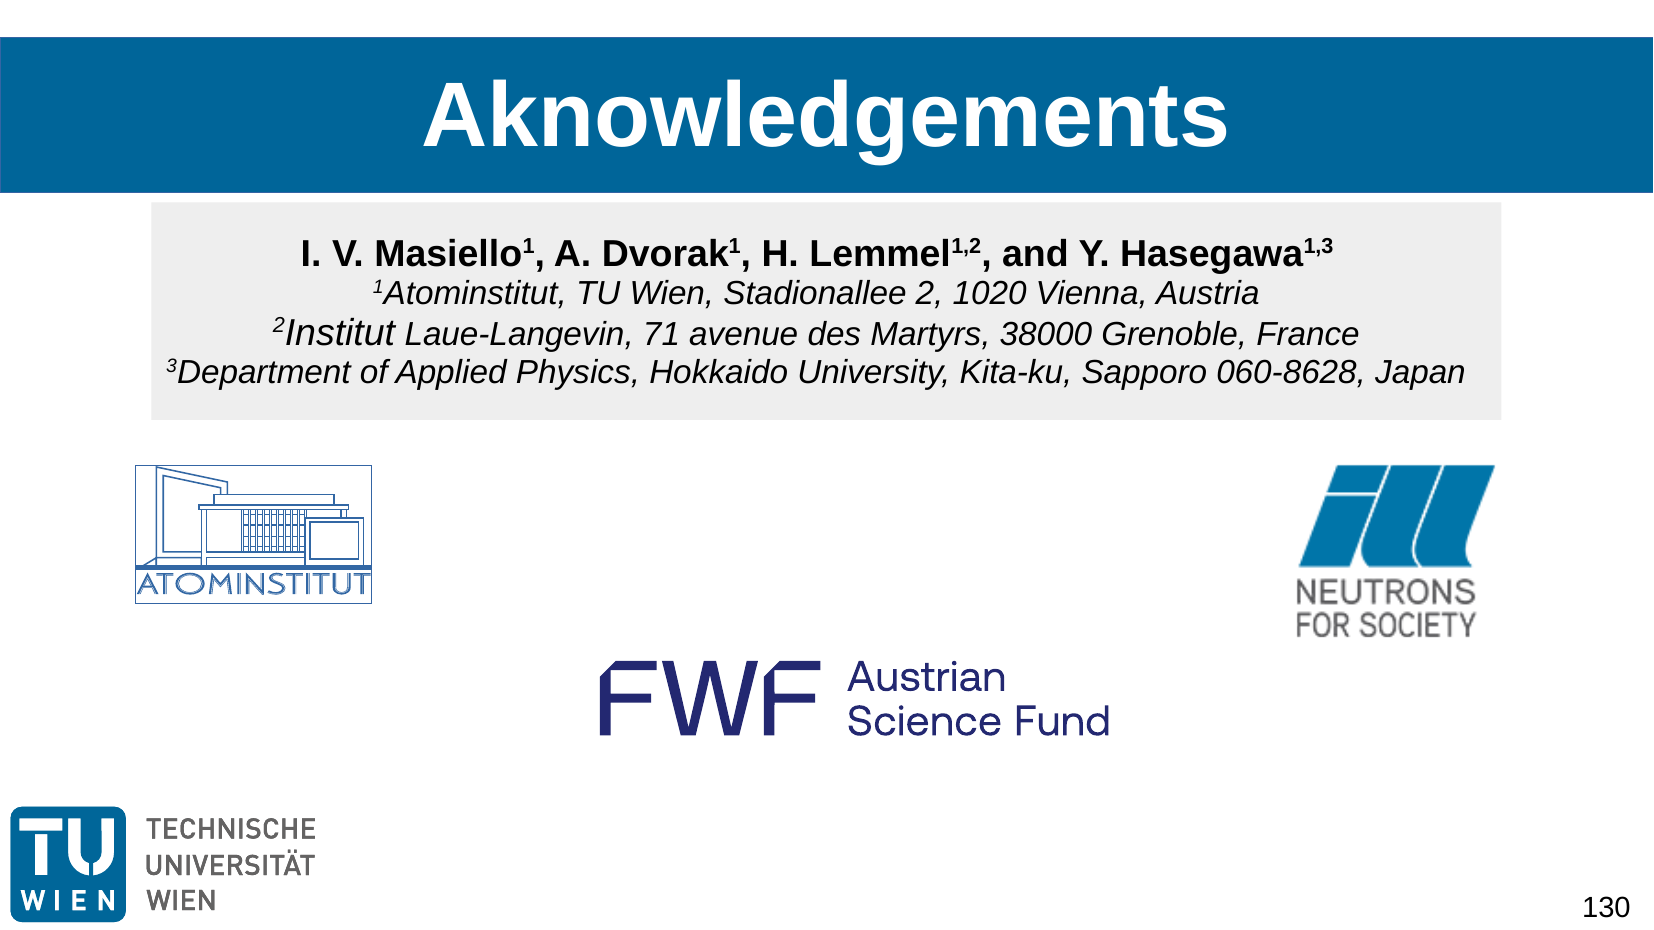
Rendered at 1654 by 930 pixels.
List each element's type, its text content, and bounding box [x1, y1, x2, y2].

title Aknowledgements [0, 37, 1653, 193]
picture [540, 600, 1261, 797]
picture [135, 465, 372, 604]
picture [1290, 458, 1501, 646]
text_box I. V. Masiello1, A. Dvorak1, H. Lemmel1,2, and Y. Hasegawa1,3 1Atominstitut, TU Wien, Stadionallee 2, 1020 Vienna, Austria 2Institut Laue-Langevin, 71 avenue des Martyrs, 38000 Grenoble, France 3Department of Applied Physics, Hokkaido University, Kita-ku, Sapporo 060-8628, Japan [151, 202, 1502, 420]
